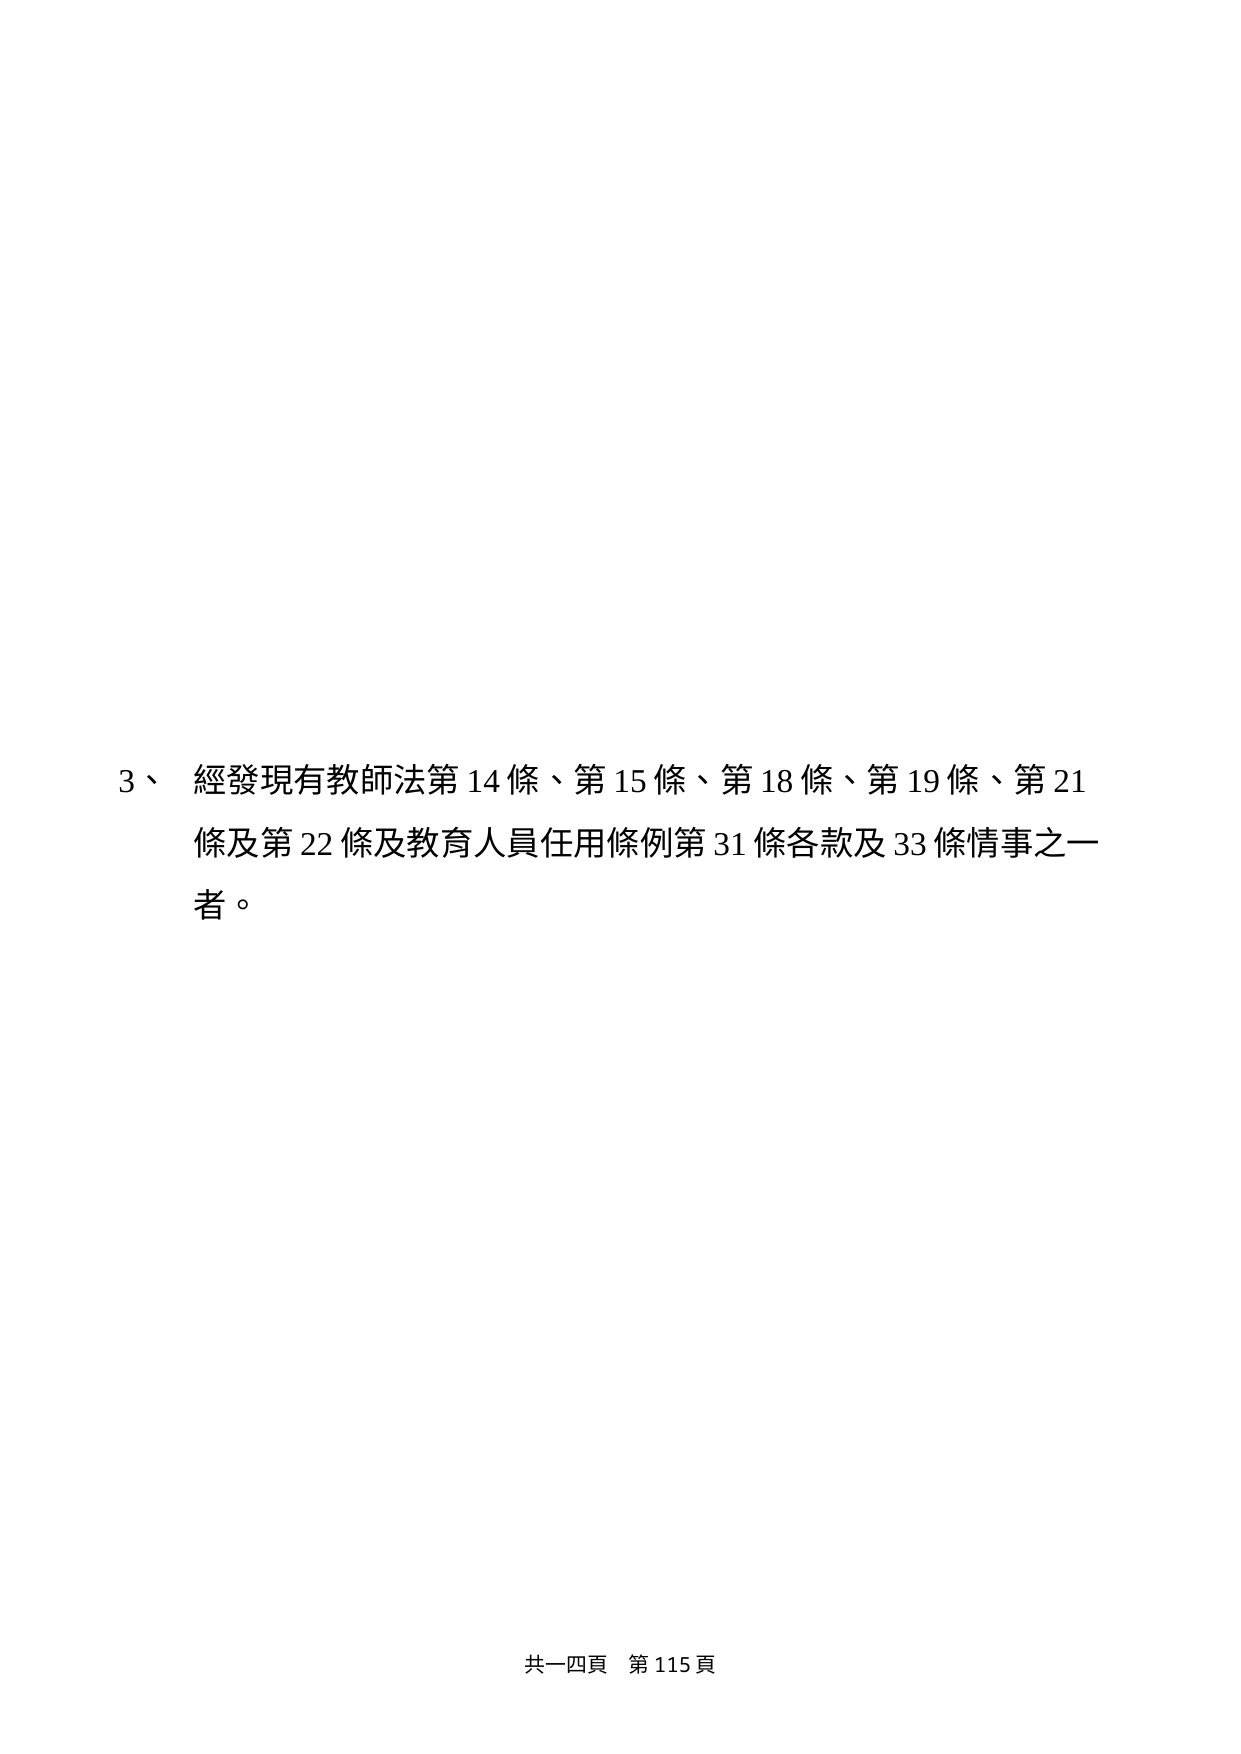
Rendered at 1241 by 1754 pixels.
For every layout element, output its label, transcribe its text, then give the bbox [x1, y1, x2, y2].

list 經發現有教師法第14條、第15條、第18條、第19條、第21條及第22條及教育人員任用條例第31條各款及33條情事之一者。 [118, 737, 1122, 924]
